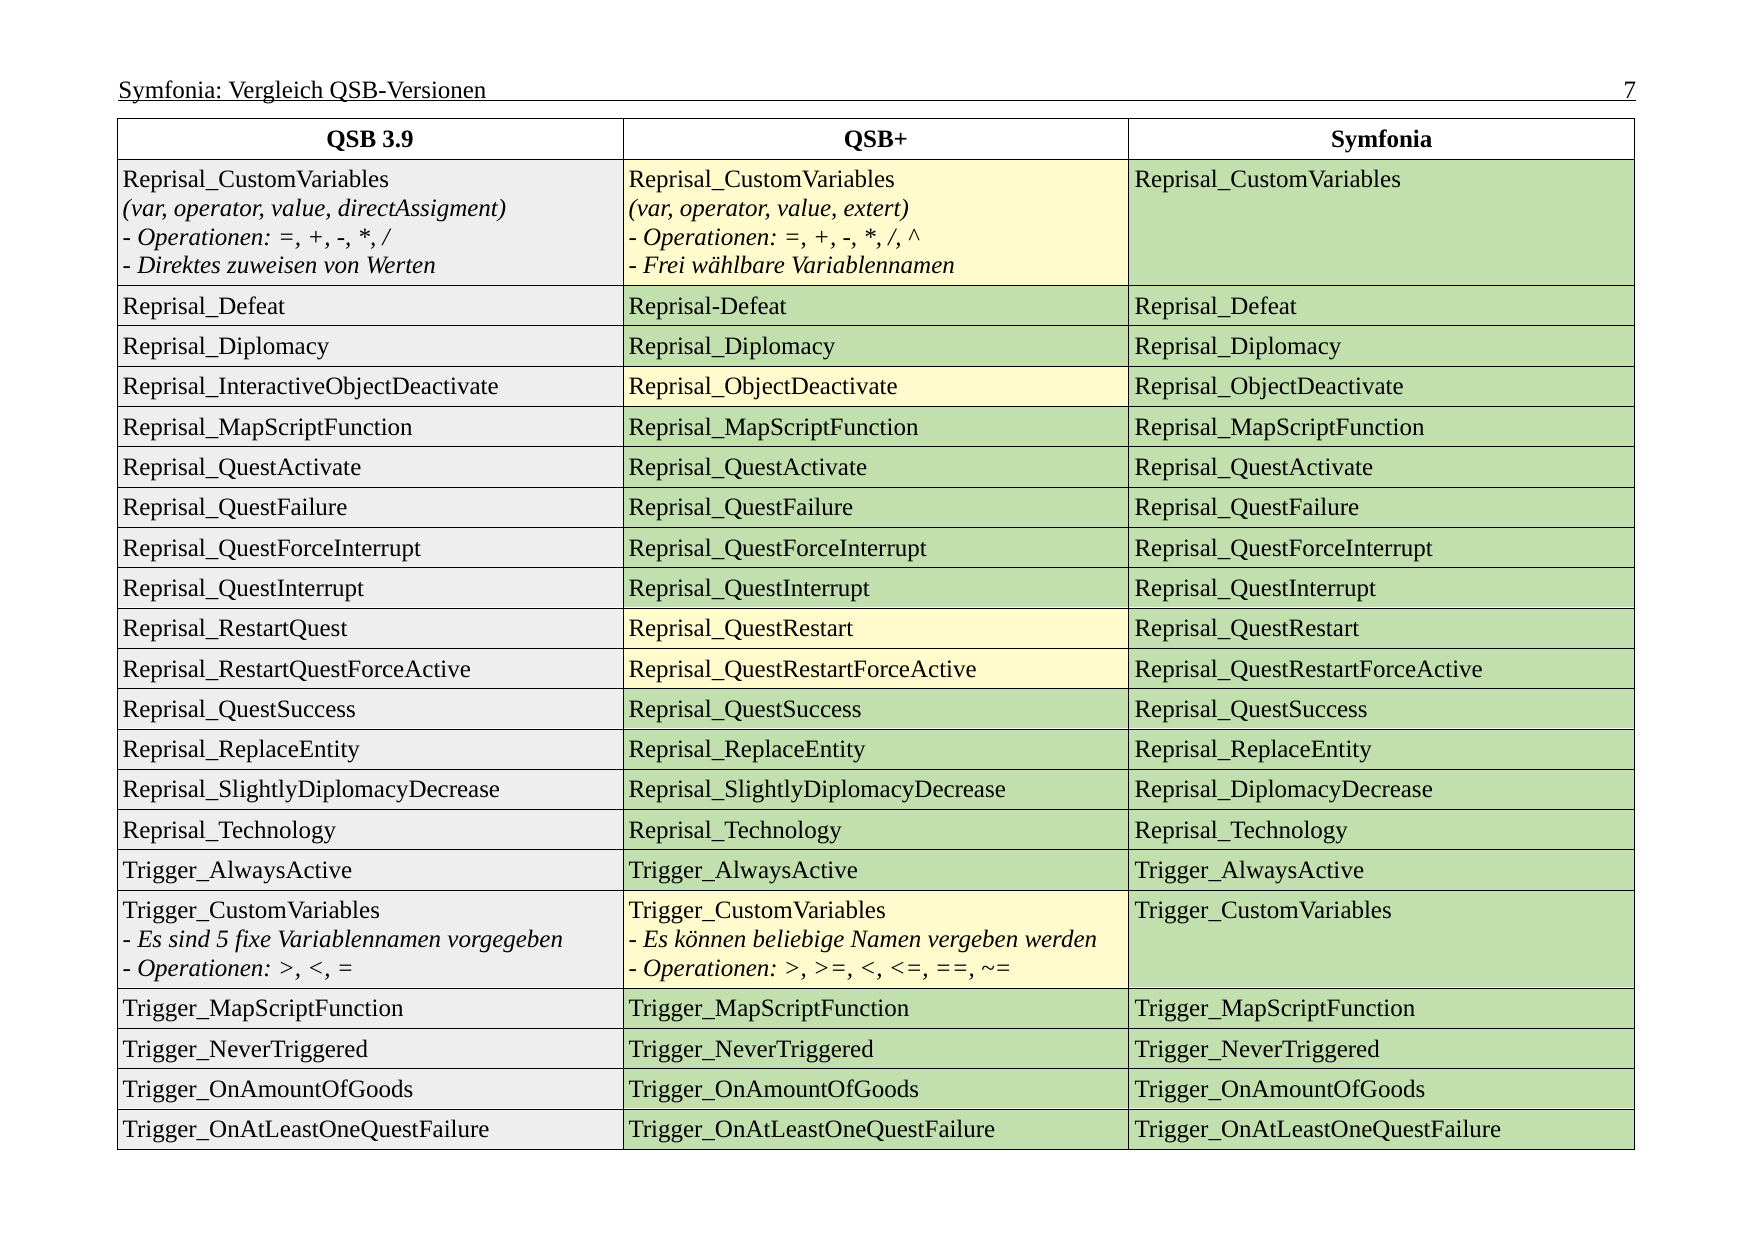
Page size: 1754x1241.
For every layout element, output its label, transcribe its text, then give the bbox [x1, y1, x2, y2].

table_cell Reprisal_QuestRestart [1129, 609, 1634, 648]
table_cell Reprisal_Technology [1129, 810, 1634, 849]
table_cell Reprisal_RestartQuestForceActive [118, 649, 623, 688]
table_cell Reprisal_ReplaceEntity [1129, 730, 1634, 769]
table_header Symfonia [1129, 119, 1634, 158]
table_cell Reprisal_QuestInterrupt [1129, 568, 1634, 607]
table_cell Reprisal_Technology [118, 810, 623, 849]
table_cell Reprisal_Defeat [1129, 286, 1634, 325]
table_cell Reprisal_Defeat [118, 286, 623, 325]
table_cell Trigger_OnAtLeastOneQuestFailure [624, 1110, 1128, 1149]
table_cell Reprisal_CustomVariables [1129, 160, 1634, 285]
table_cell Trigger_NeverTriggered [118, 1029, 623, 1068]
table_cell Reprisal-Defeat [624, 286, 1128, 325]
table_cell Trigger_OnAmountOfGoods [118, 1069, 623, 1108]
table_cell Reprisal_QuestRestart [624, 609, 1128, 648]
table_cell Reprisal_MapScriptFunction [118, 407, 623, 446]
table_cell Trigger_OnAtLeastOneQuestFailure [118, 1110, 623, 1149]
table_cell Reprisal_QuestFailure [1129, 488, 1634, 527]
table_cell Reprisal_QuestForceInterrupt [1129, 528, 1634, 567]
table_cell Trigger_OnAmountOfGoods [1129, 1069, 1634, 1108]
table_cell Trigger_CustomVariables - Es sind 5 fixe Variablennamen vorgegeben - Operationen: >, <, = [118, 891, 623, 987]
table_cell Reprisal_Diplomacy [118, 326, 623, 366]
table_cell Reprisal_InteractiveObjectDeactivate [118, 367, 623, 406]
table_cell Reprisal_QuestActivate [1129, 447, 1634, 487]
table_cell Trigger_NeverTriggered [624, 1029, 1128, 1068]
table_cell Reprisal_Diplomacy [624, 326, 1128, 366]
table_cell Reprisal_QuestInterrupt [624, 568, 1128, 607]
table_cell Trigger_AlwaysActive [118, 850, 623, 890]
table_cell Reprisal_QuestForceInterrupt [118, 528, 623, 567]
table_cell Trigger_MapScriptFunction [624, 989, 1128, 1028]
table_cell Reprisal_DiplomacyDecrease [1129, 770, 1634, 809]
table_cell Trigger_MapScriptFunction [118, 989, 623, 1028]
table_cell Reprisal_QuestForceInterrupt [624, 528, 1128, 567]
table_cell Reprisal_SlightlyDiplomacyDecrease [118, 770, 623, 809]
table_cell Trigger_CustomVariables - Es können beliebige Namen vergeben werden - Operationen: >, >=, <, <=, ==, ~= [624, 891, 1128, 987]
table_cell Reprisal_QuestFailure [624, 488, 1128, 527]
table_cell Trigger_NeverTriggered [1129, 1029, 1634, 1068]
table_cell Reprisal_QuestFailure [118, 488, 623, 527]
table_cell Reprisal_ObjectDeactivate [624, 367, 1128, 406]
table_cell Reprisal_ReplaceEntity [624, 730, 1128, 769]
table_cell Reprisal_RestartQuest [118, 609, 623, 648]
table_cell Reprisal_QuestInterrupt [118, 568, 623, 607]
table_header QSB+ [624, 119, 1128, 158]
table_header QSB 3.9 [118, 119, 623, 158]
table_cell Reprisal_MapScriptFunction [1129, 407, 1634, 446]
table_cell Trigger_AlwaysActive [624, 850, 1128, 890]
table_cell Reprisal_CustomVariables (var, operator, value, directAssigment) - Operationen: =, +, -, *, / - Direktes zuweisen von Werten [118, 160, 623, 285]
table_cell Trigger_CustomVariables [1129, 891, 1634, 987]
table_cell Reprisal_Diplomacy [1129, 326, 1634, 366]
table_cell Trigger_MapScriptFunction [1129, 989, 1634, 1028]
table_cell Reprisal_QuestSuccess [624, 689, 1128, 728]
table_cell Reprisal_Technology [624, 810, 1128, 849]
table_cell Reprisal_QuestRestartForceActive [1129, 649, 1634, 688]
table_cell Reprisal_SlightlyDiplomacyDecrease [624, 770, 1128, 809]
table_cell Reprisal_QuestSuccess [118, 689, 623, 728]
table_cell Reprisal_QuestRestartForceActive [624, 649, 1128, 688]
table_cell Reprisal_ReplaceEntity [118, 730, 623, 769]
table_cell Reprisal_MapScriptFunction [624, 407, 1128, 446]
table_cell Trigger_OnAtLeastOneQuestFailure [1129, 1110, 1634, 1149]
table_cell Trigger_OnAmountOfGoods [624, 1069, 1128, 1108]
table_cell Reprisal_QuestSuccess [1129, 689, 1634, 728]
table_cell Reprisal_ObjectDeactivate [1129, 367, 1634, 406]
table_cell Reprisal_CustomVariables (var, operator, value, extert) - Operationen: =, +, -, *, /, ^ - Frei wählbare Variablennamen [624, 160, 1128, 285]
table_cell Reprisal_QuestActivate [118, 447, 623, 487]
table_cell Trigger_AlwaysActive [1129, 850, 1634, 890]
table_cell Reprisal_QuestActivate [624, 447, 1128, 487]
